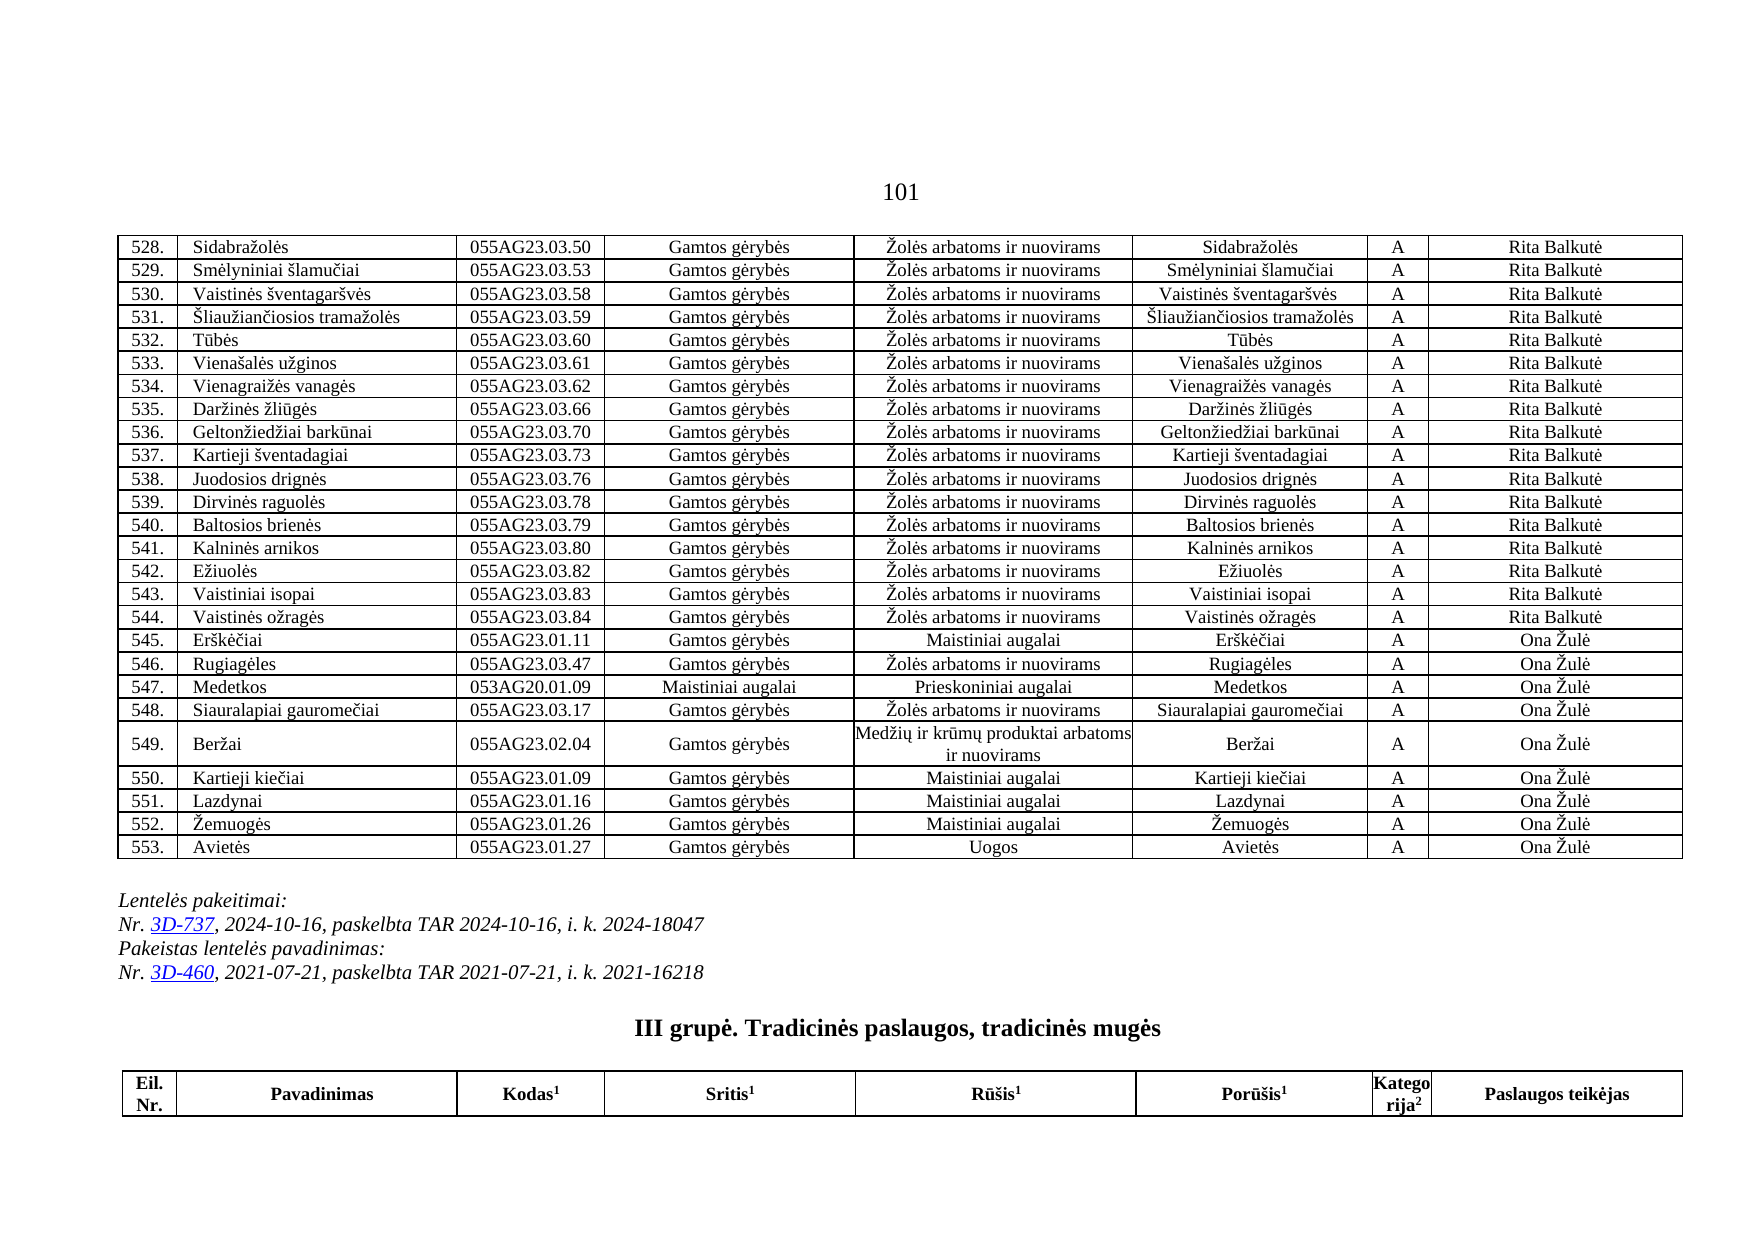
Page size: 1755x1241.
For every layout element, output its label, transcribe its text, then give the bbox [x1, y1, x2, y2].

table_cell Žolės arbatoms ir nuovirams [855, 352, 1132, 373]
table_cell A [1368, 699, 1428, 720]
table_cell Smėlyniniai šlamučiai [178, 260, 456, 281]
table_header Pavadinimas [177, 1072, 456, 1115]
table_cell Daržinės žliūgės [1133, 398, 1367, 420]
table_cell Juodosios drignės [1133, 468, 1367, 489]
table_cell 055AG23.03.61 [457, 352, 604, 373]
table_header Paslaugos teikėjas [1432, 1072, 1682, 1115]
table_cell Gamtos gėrybės [605, 260, 853, 281]
table_cell Rita Balkutė [1429, 352, 1682, 373]
table_cell Žolės arbatoms ir nuovirams [855, 491, 1132, 512]
table_cell A [1368, 676, 1428, 697]
table_cell 534. [119, 375, 177, 397]
table_cell 528. [119, 236, 177, 258]
table_cell 529. [119, 260, 177, 281]
table_cell 548. [119, 699, 177, 720]
table_cell Gamtos gėrybės [605, 329, 853, 350]
table_cell Žolės arbatoms ir nuovirams [855, 606, 1132, 628]
table_cell 535. [119, 398, 177, 420]
text Lentelės pakeitimai: [118, 888, 1683, 912]
table_cell 544. [119, 606, 177, 628]
table_cell Žolės arbatoms ir nuovirams [855, 560, 1132, 582]
table_cell Gamtos gėrybės [605, 836, 853, 857]
table_cell Žolės arbatoms ir nuovirams [855, 306, 1132, 327]
table_cell Rita Balkutė [1429, 283, 1682, 304]
table_cell A [1368, 445, 1428, 466]
table_cell Gamtos gėrybės [605, 352, 853, 373]
table_cell Gamtos gėrybės [605, 630, 853, 651]
table_cell A [1368, 491, 1428, 512]
table_cell Rita Balkutė [1429, 514, 1682, 535]
table_cell Gamtos gėrybės [605, 491, 853, 512]
table_cell Ona Žulė [1429, 653, 1682, 674]
table_cell A [1368, 514, 1428, 535]
table_header Kategorija2 [1373, 1072, 1431, 1115]
table_cell Žemuogės [1133, 813, 1367, 834]
table_cell Vienagraižės vanagės [178, 375, 456, 397]
table_cell Prieskoniniai augalai [855, 676, 1132, 697]
text III grupė. Tradicinės paslaugos, tradicinės mugės [118, 1013, 1683, 1042]
table_cell Gamtos gėrybės [605, 398, 853, 420]
table_cell 055AG23.03.82 [457, 560, 604, 582]
table_cell Smėlyniniai šlamučiai [1133, 260, 1367, 281]
table_cell A [1368, 236, 1428, 258]
table_cell Sidabražolės [178, 236, 456, 258]
table_cell Erškėčiai [1133, 630, 1367, 651]
table_cell 531. [119, 306, 177, 327]
table_cell Gamtos gėrybės [605, 767, 853, 788]
table_cell Geltonžiedžiai barkūnai [178, 421, 456, 443]
table_cell Žolės arbatoms ir nuovirams [855, 283, 1132, 304]
table_cell Vaistinės ožragės [1133, 606, 1367, 628]
table_cell Gamtos gėrybės [605, 790, 853, 811]
table_cell Rita Balkutė [1429, 445, 1682, 466]
table_cell Gamtos gėrybės [605, 375, 853, 397]
table_cell Ona Žulė [1429, 813, 1682, 834]
table_cell Žolės arbatoms ir nuovirams [855, 421, 1132, 443]
table_cell Žolės arbatoms ir nuovirams [855, 445, 1132, 466]
table_cell Žolės arbatoms ir nuovirams [855, 514, 1132, 535]
table_cell 055AG23.03.60 [457, 329, 604, 350]
table_cell Rita Balkutė [1429, 306, 1682, 327]
table_cell 055AG23.03.66 [457, 398, 604, 420]
table_cell Rita Balkutė [1429, 583, 1682, 605]
table_cell Gamtos gėrybės [605, 560, 853, 582]
table_header Sritis1 [605, 1072, 855, 1115]
table_cell Rugiagėles [1133, 653, 1367, 674]
table_cell Kartieji šventadagiai [178, 445, 456, 466]
table_cell Gamtos gėrybės [605, 583, 853, 605]
table_cell A [1368, 329, 1428, 350]
table_cell Maistiniai augalai [855, 630, 1132, 651]
table_cell Ona Žulė [1429, 699, 1682, 720]
table_header Kodas1 [458, 1072, 604, 1115]
table_cell Vaistiniai isopai [1133, 583, 1367, 605]
table_cell 055AG23.01.16 [457, 790, 604, 811]
table_cell 550. [119, 767, 177, 788]
table_cell A [1368, 537, 1428, 558]
table_cell Lazdynai [1133, 790, 1367, 811]
table_cell 530. [119, 283, 177, 304]
table_cell Geltonžiedžiai barkūnai [1133, 421, 1367, 443]
table_cell 545. [119, 630, 177, 651]
table_cell Vienašalės užginos [1133, 352, 1367, 373]
table_cell Medžių ir krūmų produktai arbatoms ir nuovirams [855, 722, 1132, 765]
table_cell Gamtos gėrybės [605, 722, 853, 765]
table_cell Žolės arbatoms ir nuovirams [855, 583, 1132, 605]
table_cell Siauralapiai gauromečiai [1133, 699, 1367, 720]
table_cell Gamtos gėrybės [605, 606, 853, 628]
table_cell Žolės arbatoms ir nuovirams [855, 699, 1132, 720]
table_cell 546. [119, 653, 177, 674]
table_cell 539. [119, 491, 177, 512]
table_cell 542. [119, 560, 177, 582]
table_cell Gamtos gėrybės [605, 813, 853, 834]
table_cell Medetkos [1133, 676, 1367, 697]
table_cell Maistiniai augalai [855, 790, 1132, 811]
table_cell Vaistinės ožragės [178, 606, 456, 628]
table_cell Vaistinės šventagaršvės [178, 283, 456, 304]
table_cell Rita Balkutė [1429, 398, 1682, 420]
table_cell Žolės arbatoms ir nuovirams [855, 398, 1132, 420]
table_header Rūšis1 [856, 1072, 1135, 1115]
table_cell A [1368, 283, 1428, 304]
table_cell A [1368, 468, 1428, 489]
table_cell 533. [119, 352, 177, 373]
table_cell Žolės arbatoms ir nuovirams [855, 236, 1132, 258]
table_cell 536. [119, 421, 177, 443]
table_cell A [1368, 722, 1428, 765]
table_cell Baltosios brienės [178, 514, 456, 535]
table_cell A [1368, 375, 1428, 397]
table_cell 540. [119, 514, 177, 535]
table_cell Avietės [1133, 836, 1367, 857]
table_cell Vienagraižės vanagės [1133, 375, 1367, 397]
table_cell 055AG23.01.27 [457, 836, 604, 857]
table_cell Vaistinės šventagaršvės [1133, 283, 1367, 304]
table_cell Sidabražolės [1133, 236, 1367, 258]
table_cell Ona Žulė [1429, 767, 1682, 788]
table_cell Žolės arbatoms ir nuovirams [855, 260, 1132, 281]
table_cell Ona Žulė [1429, 790, 1682, 811]
table_cell 055AG23.03.17 [457, 699, 604, 720]
table_cell Žolės arbatoms ir nuovirams [855, 375, 1132, 397]
table_cell Rita Balkutė [1429, 236, 1682, 258]
table_cell Kartieji kiečiai [178, 767, 456, 788]
table_cell Rita Balkutė [1429, 537, 1682, 558]
table_cell 549. [119, 722, 177, 765]
table_cell A [1368, 398, 1428, 420]
table_cell Ona Žulė [1429, 676, 1682, 697]
table_cell Šliaužiančiosios tramažolės [1133, 306, 1367, 327]
table_cell 538. [119, 468, 177, 489]
table_cell Gamtos gėrybės [605, 653, 853, 674]
table_cell Siauralapiai gauromečiai [178, 699, 456, 720]
text Nr. 3D-737, 2024-10-16, paskelbta TAR 2024-10-16, i. k. 2024-18047 [118, 912, 1683, 936]
table_cell Kartieji kiečiai [1133, 767, 1367, 788]
table_cell Gamtos gėrybės [605, 514, 853, 535]
table_cell Gamtos gėrybės [605, 421, 853, 443]
table_cell Rita Balkutė [1429, 375, 1682, 397]
table_cell 532. [119, 329, 177, 350]
table_cell Žolės arbatoms ir nuovirams [855, 537, 1132, 558]
table_cell Rita Balkutė [1429, 468, 1682, 489]
table_cell Ežiuolės [178, 560, 456, 582]
table_cell 055AG23.03.53 [457, 260, 604, 281]
table_cell 055AG23.01.11 [457, 630, 604, 651]
table_cell A [1368, 790, 1428, 811]
table_cell 055AG23.01.26 [457, 813, 604, 834]
table_cell Rita Balkutė [1429, 421, 1682, 443]
table_cell Vaistiniai isopai [178, 583, 456, 605]
text Pakeistas lentelės pavadinimas: [118, 936, 1683, 960]
table_cell 055AG23.03.80 [457, 537, 604, 558]
table_cell Kalninės arnikos [178, 537, 456, 558]
table_cell A [1368, 630, 1428, 651]
table_cell A [1368, 836, 1428, 857]
table_cell Žolės arbatoms ir nuovirams [855, 653, 1132, 674]
table_cell Maistiniai augalai [855, 813, 1132, 834]
table_cell A [1368, 421, 1428, 443]
table_cell Lazdynai [178, 790, 456, 811]
table_cell 551. [119, 790, 177, 811]
table_cell 055AG23.03.78 [457, 491, 604, 512]
table_cell Gamtos gėrybės [605, 236, 853, 258]
table_cell Kalninės arnikos [1133, 537, 1367, 558]
table_cell Gamtos gėrybės [605, 306, 853, 327]
table_cell A [1368, 560, 1428, 582]
table_cell Kartieji šventadagiai [1133, 445, 1367, 466]
table_cell Šliaužiančiosios tramažolės [178, 306, 456, 327]
text Nr. 3D-460, 2021-07-21, paskelbta TAR 2021-07-21, i. k. 2021-16218 [118, 960, 1683, 984]
table_cell Žemuogės [178, 813, 456, 834]
table_cell 055AG23.03.58 [457, 283, 604, 304]
table_cell Maistiniai augalai [605, 676, 853, 697]
table_cell Avietės [178, 836, 456, 857]
table_cell Maistiniai augalai [855, 767, 1132, 788]
table_cell 055AG23.03.50 [457, 236, 604, 258]
table_cell 553. [119, 836, 177, 857]
table_cell Rita Balkutė [1429, 606, 1682, 628]
table_cell 055AG23.03.47 [457, 653, 604, 674]
table_cell A [1368, 767, 1428, 788]
table_cell 055AG23.03.83 [457, 583, 604, 605]
table_header Porūšis1 [1137, 1072, 1372, 1115]
table_cell 055AG23.03.70 [457, 421, 604, 443]
table_cell Ona Žulė [1429, 722, 1682, 765]
table_cell Daržinės žliūgės [178, 398, 456, 420]
table_cell 053AG20.01.09 [457, 676, 604, 697]
table_cell Baltosios brienės [1133, 514, 1367, 535]
table_cell 055AG23.03.79 [457, 514, 604, 535]
table_cell 055AG23.03.59 [457, 306, 604, 327]
table_cell A [1368, 306, 1428, 327]
table_cell Gamtos gėrybės [605, 468, 853, 489]
table_cell 547. [119, 676, 177, 697]
table_cell Tūbės [1133, 329, 1367, 350]
table_cell Dirvinės raguolės [178, 491, 456, 512]
table_cell 537. [119, 445, 177, 466]
table_cell 055AG23.03.73 [457, 445, 604, 466]
table_cell Dirvinės raguolės [1133, 491, 1367, 512]
table_cell Gamtos gėrybės [605, 445, 853, 466]
table_cell Žolės arbatoms ir nuovirams [855, 329, 1132, 350]
table_cell Ona Žulė [1429, 836, 1682, 857]
table_cell Ona Žulė [1429, 630, 1682, 651]
table_cell A [1368, 583, 1428, 605]
table_cell Uogos [855, 836, 1132, 857]
table_cell 541. [119, 537, 177, 558]
table_cell A [1368, 606, 1428, 628]
table_cell Gamtos gėrybės [605, 699, 853, 720]
table_cell Beržai [1133, 722, 1367, 765]
table_cell A [1368, 653, 1428, 674]
table_cell Rita Balkutė [1429, 329, 1682, 350]
table_cell 552. [119, 813, 177, 834]
table_cell Gamtos gėrybės [605, 283, 853, 304]
table_cell Rita Balkutė [1429, 491, 1682, 512]
table_cell Žolės arbatoms ir nuovirams [855, 468, 1132, 489]
table_cell Erškėčiai [178, 630, 456, 651]
table_cell Vienašalės užginos [178, 352, 456, 373]
table_cell 055AG23.01.09 [457, 767, 604, 788]
table_cell A [1368, 813, 1428, 834]
table_cell Tūbės [178, 329, 456, 350]
table_cell Ežiuolės [1133, 560, 1367, 582]
table_cell Gamtos gėrybės [605, 537, 853, 558]
table_cell Medetkos [178, 676, 456, 697]
table_cell Rita Balkutė [1429, 260, 1682, 281]
table_cell 055AG23.02.04 [457, 722, 604, 765]
table_cell A [1368, 352, 1428, 373]
table_cell Rita Balkutė [1429, 560, 1682, 582]
table_cell Juodosios drignės [178, 468, 456, 489]
table_cell Rugiagėles [178, 653, 456, 674]
table_cell A [1368, 260, 1428, 281]
table_cell 055AG23.03.84 [457, 606, 604, 628]
table_header Eil. Nr. [123, 1072, 176, 1115]
table_cell 055AG23.03.62 [457, 375, 604, 397]
table_cell 055AG23.03.76 [457, 468, 604, 489]
table_cell Beržai [178, 722, 456, 765]
table_cell 543. [119, 583, 177, 605]
